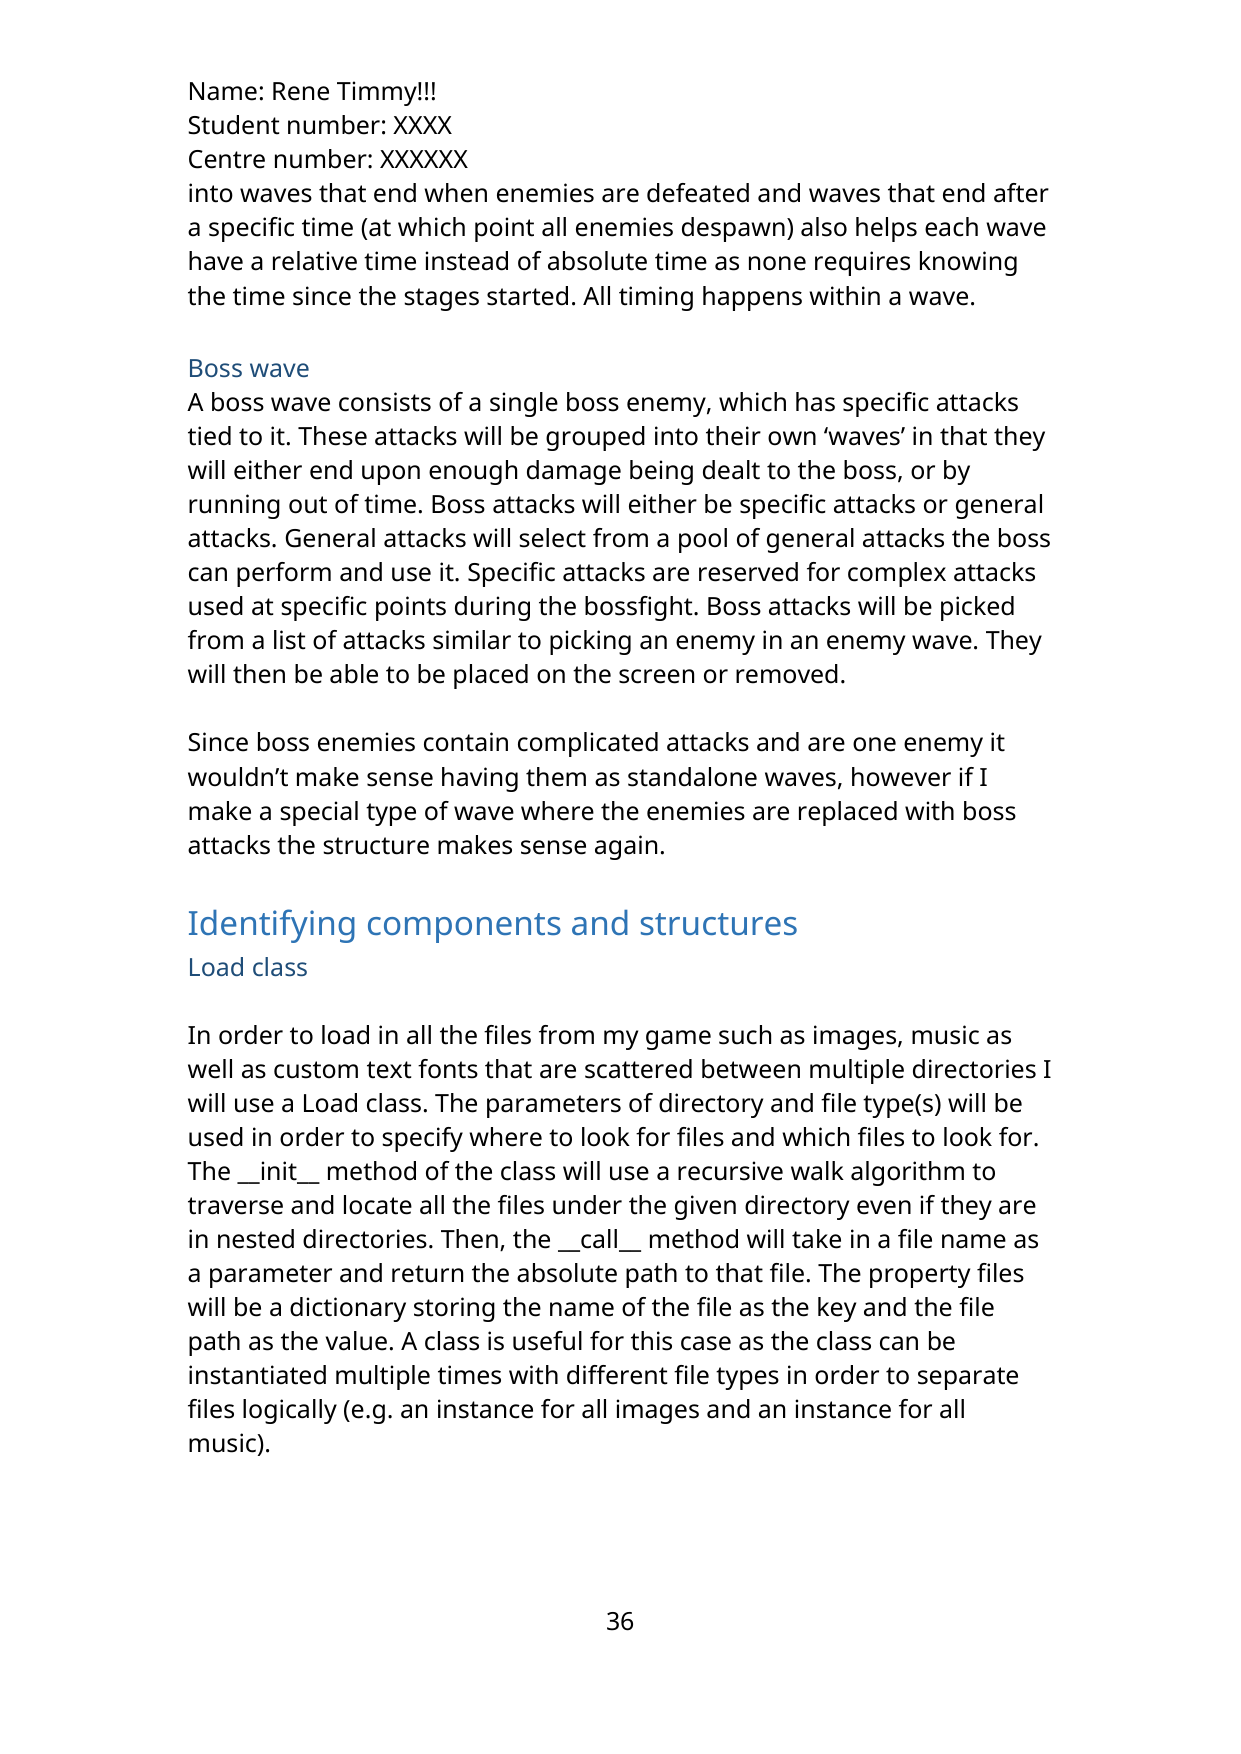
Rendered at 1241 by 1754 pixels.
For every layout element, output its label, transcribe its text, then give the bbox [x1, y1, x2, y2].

subtitle Boss wave [187, 350, 1053, 384]
text into waves that end when enemies are defeated and waves that end after a specific time (at which point all enemies despawn) also helps each wave have a relative time instead of absolute time as none requires knowing the time since the stages started. All timing happens within a wave. [187, 176, 1053, 312]
text A boss wave consists of a single boss enemy, which has specific attacks tied to it. These attacks will be grouped into their own ‘waves’ in that they will either end upon enough damage being dealt to the boss, or by running out of time. Boss attacks will either be specific attacks or general attacks. General attacks will select from a pool of general attacks the boss can perform and use it. Specific attacks are reserved for complex attacks used at specific points during the bossfight. Boss attacks will be picked from a list of attacks similar to picking an enemy in an enemy wave. They will then be able to be placed on the screen or removed. [187, 384, 1053, 691]
text Since boss enemies contain complicated attacks and are one enemy it wouldn’t make sense having them as standalone waves, however if I make a special type of wave where the enemies are replaced with boss attacks the structure makes sense again. [187, 725, 1053, 861]
text In order to load in all the files from my game such as images, music as well as custom text fonts that are scattered between multiple directories I will use a Load class. The parameters of directory and file type(s) will be used in order to specify where to look for files and which files to look for. The __init__ method of the class will use a recursive walk algorithm to traverse and locate all the files under the given directory even if they are in nested directories. Then, the __call__ method will take in a file name as a parameter and return the absolute path to that file. The property files will be a dictionary storing the name of the file as the key and the file path as the value. A class is useful for this case as the class can be instantiated multiple times with different file types in order to separate files logically (e.g. an instance for all images and an instance for all music). [187, 1017, 1053, 1460]
subtitle Load class [187, 949, 1053, 983]
subtitle Identifying components and structures [187, 899, 1053, 945]
